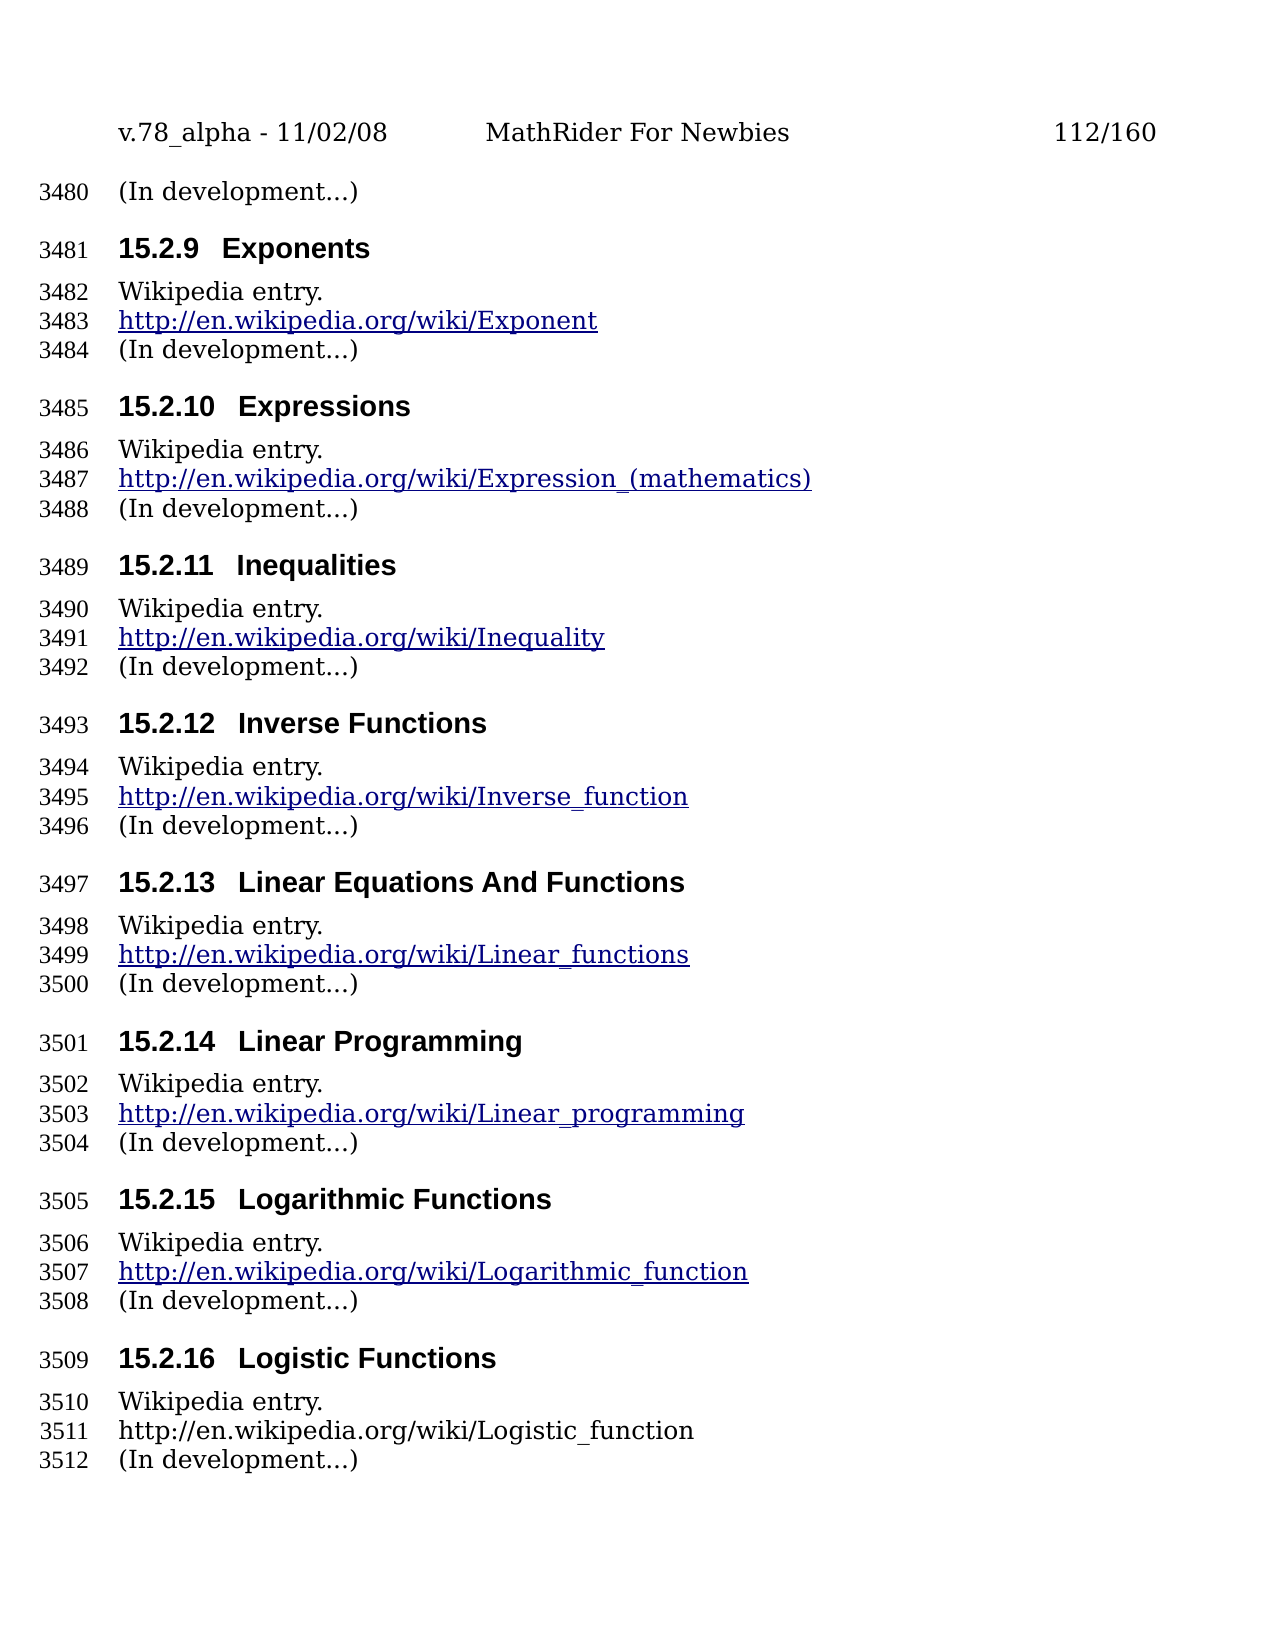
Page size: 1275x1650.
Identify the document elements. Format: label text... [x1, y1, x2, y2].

text http://en.wikipedia.org/wiki/Logarithmic_function [118, 1257, 1157, 1287]
text http://en.wikipedia.org/wiki/Linear_functions [118, 940, 1157, 969]
text (In development...) [118, 969, 1157, 999]
text http://en.wikipedia.org/wiki/Logistic_function [118, 1416, 1157, 1445]
subtitle Exponents [118, 231, 1157, 264]
text Wikipedia entry. [118, 911, 1157, 940]
text Wikipedia entry. [118, 1228, 1157, 1257]
text (In development...) [118, 335, 1157, 364]
text http://en.wikipedia.org/wiki/Linear_programming [118, 1099, 1157, 1128]
text Wikipedia entry. [118, 1387, 1157, 1416]
subtitle Linear Equations And Functions [118, 865, 1157, 899]
text http://en.wikipedia.org/wiki/Inverse_function [118, 782, 1157, 811]
text (In development...) [118, 811, 1157, 840]
text Wikipedia entry. [118, 436, 1157, 465]
text (In development...) [118, 494, 1157, 523]
subtitle Logarithmic Functions [118, 1182, 1157, 1216]
text Wikipedia entry. [118, 753, 1157, 782]
subtitle Logistic Functions [118, 1341, 1157, 1374]
text http://en.wikipedia.org/wiki/Inequality [118, 623, 1157, 652]
text (In development...) [118, 177, 1157, 206]
subtitle Inequalities [118, 548, 1157, 582]
text Wikipedia entry. [118, 1070, 1157, 1099]
subtitle Linear Programming [118, 1024, 1157, 1057]
text Wikipedia entry. [118, 277, 1157, 306]
text http://en.wikipedia.org/wiki/Expression_(mathematics) [118, 465, 1157, 494]
subtitle Expressions [118, 389, 1157, 423]
text http://en.wikipedia.org/wiki/Exponent [118, 306, 1157, 335]
text Wikipedia entry. [118, 594, 1157, 623]
subtitle Inverse Functions [118, 707, 1157, 740]
text (In development...) [118, 1445, 1157, 1474]
text (In development...) [118, 652, 1157, 682]
text (In development...) [118, 1287, 1157, 1316]
text (In development...) [118, 1128, 1157, 1157]
